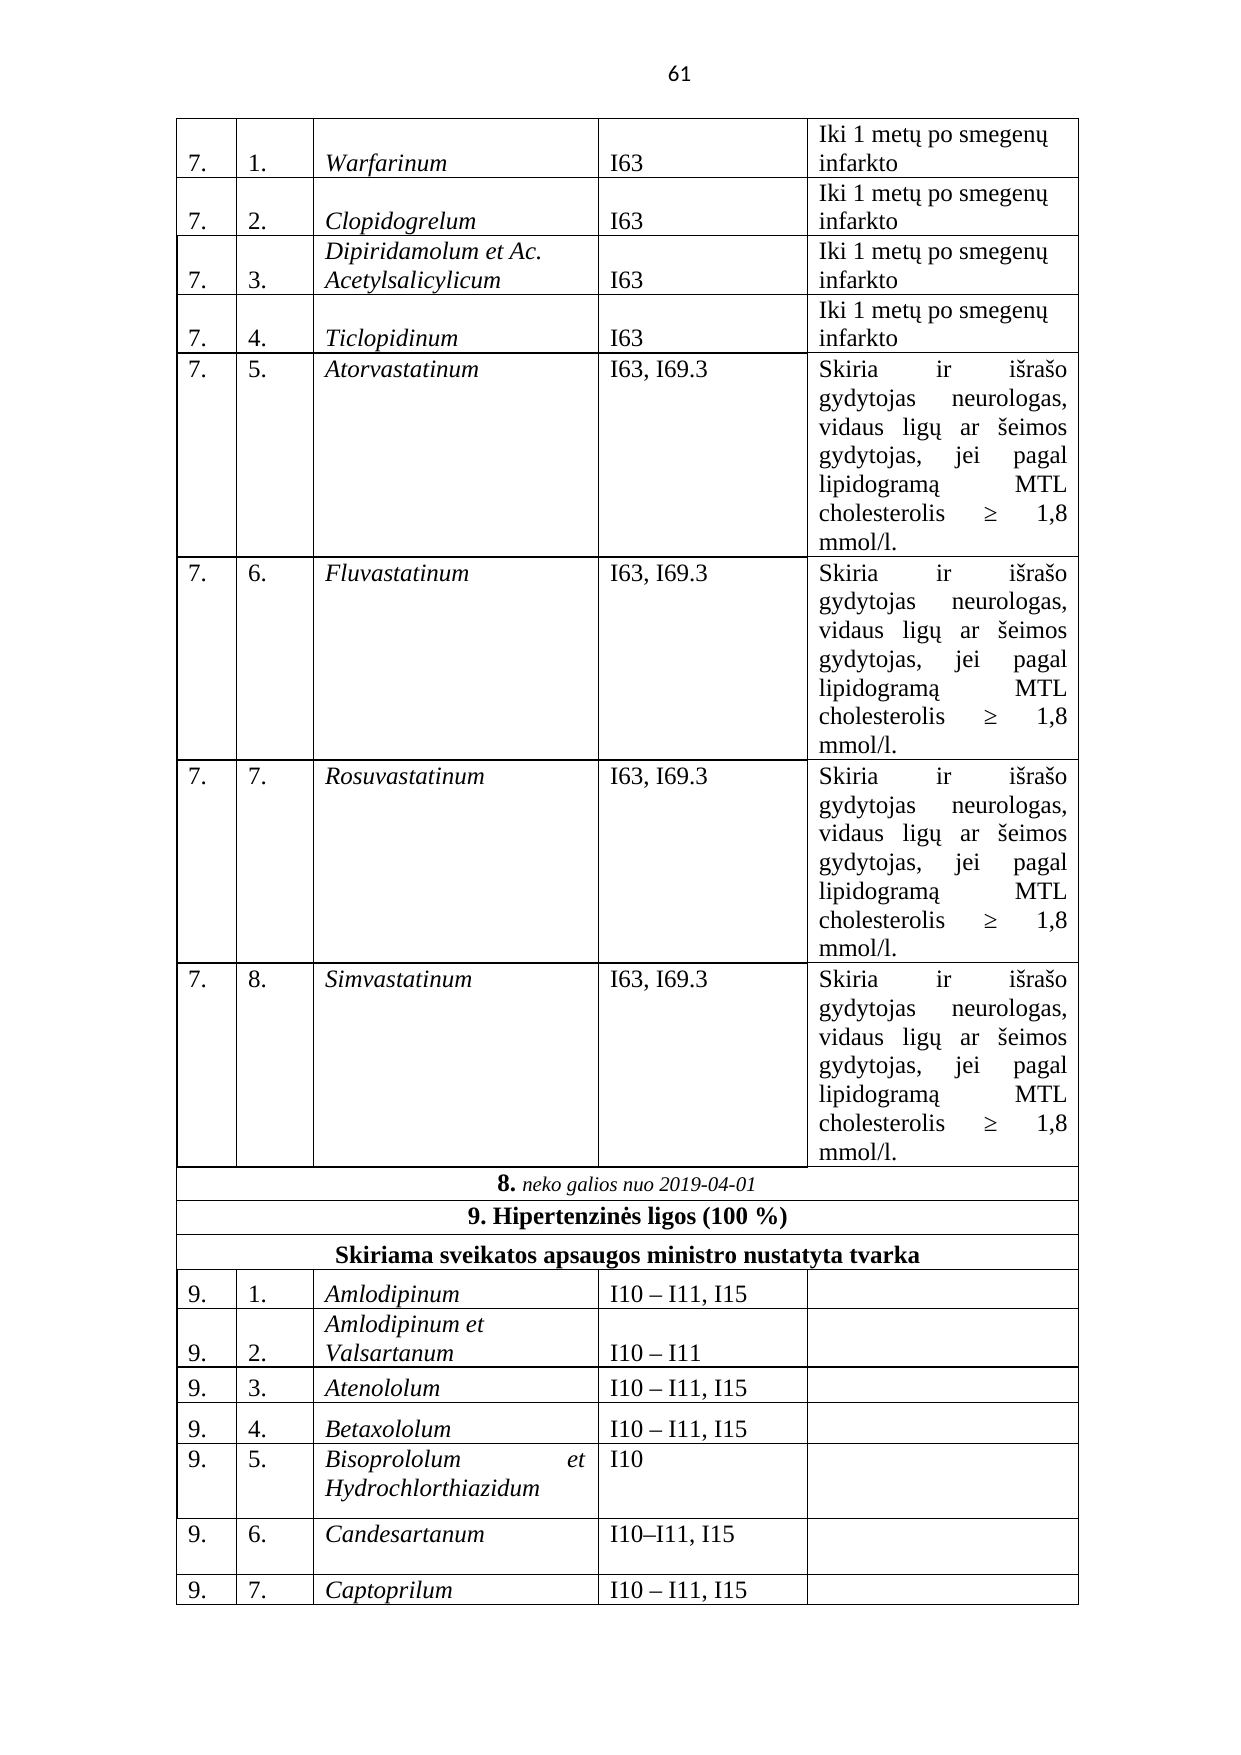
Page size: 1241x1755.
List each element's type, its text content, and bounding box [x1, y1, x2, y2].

table_cell [1084, 1443, 1088, 1518]
table_cell 6. [237, 558, 313, 759]
table_cell I63 [599, 178, 807, 235]
table_cell Iki 1 metų po smegenų infarkto [808, 119, 1078, 177]
table_cell I10–I11, I15 [599, 1519, 807, 1574]
table_cell [1093, 118, 1099, 177]
table_cell Skiria ir išrašo gydytojas neurologas, vidaus ligų ar šeimos gydytojas, jei pagal lipidogramą MTL cholesterolis ≥ 1,8 mmol/l. [808, 557, 1078, 759]
table_cell [1084, 1269, 1088, 1308]
table_cell [1103, 962, 1109, 1166]
table_cell 9. [178, 1444, 236, 1518]
table_cell [1084, 294, 1088, 352]
table_cell Amlodipinum [314, 1270, 598, 1308]
table_cell 5. [237, 1444, 313, 1518]
table_cell [1084, 177, 1088, 235]
table_cell [1099, 556, 1103, 759]
table_cell [1093, 1234, 1099, 1269]
table_cell I10 [599, 1444, 807, 1518]
table_cell 7. [178, 761, 236, 962]
table_cell [1103, 759, 1109, 962]
table_cell [1084, 1366, 1088, 1402]
table_cell [1103, 556, 1109, 759]
table_cell Fluvastatinum [314, 558, 598, 759]
table_cell [1103, 1574, 1109, 1604]
table_cell Iki 1 metų po smegenų infarkto [808, 236, 1078, 294]
table_cell 8. neko galios nuo 2019-04-01 [177, 1167, 1078, 1200]
table_cell [1084, 1574, 1088, 1604]
table_cell [808, 1444, 1078, 1518]
table_cell [1088, 1269, 1093, 1308]
table_cell [1088, 1574, 1093, 1604]
table_cell [1088, 1308, 1093, 1366]
table_cell Skiria ir išrašo gydytojas neurologas, vidaus ligų ar šeimos gydytojas, jei pagal lipidogramą MTL cholesterolis ≥ 1,8 mmol/l. [808, 760, 1078, 962]
table_cell [808, 1403, 1078, 1443]
table_cell Clopidogrelum [314, 178, 598, 235]
table_cell [1088, 294, 1093, 352]
table_cell [1099, 235, 1103, 294]
table_cell [1079, 177, 1083, 235]
table_cell [1099, 294, 1103, 352]
table_cell [1109, 1366, 1123, 1402]
table_cell I63, I69.3 [599, 761, 807, 962]
table_cell 4. [237, 295, 313, 352]
table_cell [1079, 294, 1083, 352]
table_cell 1. [237, 119, 313, 177]
table_cell [1109, 759, 1123, 962]
table_cell [1099, 1518, 1103, 1574]
table_cell [1099, 1234, 1103, 1269]
table_cell [1093, 1200, 1099, 1234]
table_cell [1088, 962, 1093, 1166]
table_cell [1088, 1200, 1093, 1234]
table_cell 4. [237, 1403, 313, 1443]
table_cell [1099, 1366, 1103, 1402]
table_cell [1099, 1402, 1103, 1443]
table_cell [1109, 118, 1123, 177]
table_cell [1079, 1402, 1083, 1443]
table_cell 9. [177, 1575, 236, 1604]
table_cell Skiria ir išrašo gydytojas neurologas, vidaus ligų ar šeimos gydytojas, jei pagal lipidogramą MTL cholesterolis ≥ 1,8 mmol/l. [808, 963, 1078, 1166]
table_cell Atorvastatinum [314, 354, 598, 556]
table_cell 7. [178, 295, 236, 352]
table_cell [1079, 1443, 1083, 1518]
table_cell [1079, 556, 1083, 759]
table_cell [1079, 235, 1083, 294]
table_cell Bisoprololum et Hydrochlorthiazidum [314, 1444, 598, 1518]
table_cell [1084, 1200, 1088, 1234]
table_cell Dipiridamolum et Ac. Acetylsalicylicum [314, 236, 598, 294]
table_cell [1084, 352, 1088, 556]
table_cell [1084, 235, 1088, 294]
table_cell [1099, 177, 1103, 235]
table_cell 7. [177, 178, 236, 235]
table_cell Rosuvastatinum [314, 761, 598, 962]
table_cell [1079, 1166, 1083, 1200]
table_cell [1103, 235, 1109, 294]
table_cell [1109, 1166, 1123, 1200]
table_cell Iki 1 metų po smegenų infarkto [808, 295, 1078, 352]
table_cell Skiria ir išrašo gydytojas neurologas, vidaus ligų ar šeimos gydytojas, jei pagal lipidogramą MTL cholesterolis ≥ 1,8 mmol/l. [808, 353, 1078, 556]
table_cell [1109, 1234, 1123, 1269]
table_cell [1084, 556, 1088, 759]
table_cell [1103, 1402, 1109, 1443]
table_cell [1088, 177, 1093, 235]
table_cell [1109, 962, 1123, 1166]
table_cell [1093, 1366, 1099, 1402]
table_cell [1084, 962, 1088, 1166]
table_cell [1079, 352, 1083, 556]
table_cell [1109, 1574, 1123, 1604]
table_cell [1109, 1518, 1123, 1574]
table_cell [1099, 962, 1103, 1166]
table_cell [1103, 1308, 1109, 1366]
table_cell [1079, 1518, 1083, 1574]
table_cell [1084, 1166, 1088, 1200]
table_cell [1103, 1166, 1109, 1200]
table_cell [1099, 118, 1103, 177]
table_cell [1079, 1269, 1083, 1308]
table_cell 1. [237, 1270, 313, 1308]
table_cell [1093, 1402, 1099, 1443]
table_cell [1093, 1443, 1099, 1518]
table_cell [1079, 1366, 1083, 1402]
table_cell [1093, 1574, 1099, 1604]
table_cell [1109, 1200, 1123, 1234]
table_cell Atenololum [314, 1368, 598, 1402]
table_cell [1088, 1402, 1093, 1443]
table_cell I10 – I11, I15 [599, 1270, 807, 1308]
table_cell [1103, 352, 1109, 556]
table_cell 8. [237, 964, 313, 1166]
table_cell 3. [237, 236, 313, 294]
table_cell [1093, 1308, 1099, 1366]
table_cell [1088, 1166, 1093, 1200]
table_cell [1084, 118, 1088, 177]
table_cell [1093, 556, 1099, 759]
table_cell 7. [237, 1575, 313, 1604]
table_cell [1088, 352, 1093, 556]
table_cell I10 – I11, I15 [599, 1575, 807, 1604]
table_cell [1079, 759, 1083, 962]
table_cell [1109, 1269, 1123, 1308]
table_cell 9. [178, 1309, 236, 1366]
table_cell [1084, 759, 1088, 962]
table_cell Warfarinum [314, 119, 598, 177]
table_cell [1099, 759, 1103, 962]
table_cell 7. [178, 354, 236, 556]
table_cell [808, 1270, 1078, 1308]
table_cell [1109, 235, 1123, 294]
table_cell [1093, 1269, 1099, 1308]
table_cell [1079, 118, 1083, 177]
table_cell [1079, 1574, 1083, 1604]
table_cell [1103, 1366, 1109, 1402]
table_cell [808, 1519, 1078, 1574]
table_cell [1088, 1234, 1093, 1269]
table_cell [808, 1575, 1078, 1604]
table_cell [1099, 352, 1103, 556]
table_cell Captoprilum [314, 1575, 598, 1604]
table_cell [1084, 1402, 1088, 1443]
table_cell [1109, 352, 1123, 556]
table_cell [1109, 1308, 1123, 1366]
table_cell [1088, 235, 1093, 294]
table_cell 7. [178, 236, 236, 294]
table_cell [1109, 177, 1123, 235]
table_cell 6. [237, 1519, 313, 1574]
table_cell [1093, 1518, 1099, 1574]
table_cell [1103, 294, 1109, 352]
table_cell [1088, 1443, 1093, 1518]
table_cell [1088, 556, 1093, 759]
table_cell [1079, 1234, 1083, 1269]
table_cell [1093, 294, 1099, 352]
table_cell I63, I69.3 [599, 354, 807, 556]
table_cell 2. [237, 178, 313, 235]
table_cell Iki 1 metų po smegenų infarkto [808, 178, 1078, 235]
table_cell [1099, 1574, 1103, 1604]
table_cell [1093, 962, 1099, 1166]
table_cell [1088, 759, 1093, 962]
table_cell [1103, 1518, 1109, 1574]
table_cell [1099, 1166, 1103, 1200]
table_cell [1103, 1200, 1109, 1234]
table_cell Amlodipinum et Valsartanum [314, 1309, 598, 1366]
table_cell [1099, 1443, 1103, 1518]
table_cell I10 – I11, I15 [599, 1368, 807, 1402]
table_cell Betaxololum [314, 1403, 598, 1443]
table_cell [1109, 1402, 1123, 1443]
table_cell [1084, 1518, 1088, 1574]
table_cell 7. [178, 964, 236, 1166]
table_cell [1099, 1269, 1103, 1308]
table_cell 9. [178, 1368, 236, 1402]
table_cell [1079, 1308, 1083, 1366]
table_cell Skiriama sveikatos apsaugos ministro nustatyta tvarka [177, 1235, 1078, 1269]
table_cell 5. [237, 354, 313, 556]
table_cell [1103, 177, 1109, 235]
table_cell I63 [599, 236, 807, 294]
table_cell I10 – I11 [599, 1309, 807, 1366]
table_cell [1093, 1166, 1099, 1200]
table_cell 7. [177, 119, 236, 177]
table_cell 3. [237, 1368, 313, 1402]
table_cell [1093, 177, 1099, 235]
table_cell [1103, 1269, 1109, 1308]
table_cell [808, 1309, 1078, 1366]
table_cell I63, I69.3 [599, 964, 807, 1166]
table_cell 7. [237, 761, 313, 962]
table_cell Simvastatinum [314, 964, 598, 1166]
table_cell 9. Hipertenzinės ligos (100 %) [177, 1201, 1078, 1234]
table_cell 7. [178, 558, 236, 759]
table_cell [1109, 294, 1123, 352]
table_cell I63 [599, 119, 807, 177]
table_cell [1084, 1308, 1088, 1366]
table_cell [1088, 1518, 1093, 1574]
table_cell [1099, 1200, 1103, 1234]
table_cell 2. [237, 1309, 313, 1366]
table_cell [1088, 118, 1093, 177]
table_cell [1088, 1366, 1093, 1402]
table_cell Candesartanum [314, 1519, 598, 1574]
table_cell [1099, 1308, 1103, 1366]
table_cell 9. [178, 1270, 236, 1308]
table_cell [1093, 352, 1099, 556]
table_cell I63, I69.3 [599, 558, 807, 759]
table_cell [1103, 1234, 1109, 1269]
table_cell [1109, 1443, 1123, 1518]
table_cell [1103, 118, 1109, 177]
table_cell [808, 1368, 1078, 1402]
table_cell 9. [177, 1519, 236, 1574]
table_cell I10 – I11, I15 [599, 1403, 807, 1443]
table_cell [1093, 235, 1099, 294]
table_cell Ticlopidinum [314, 295, 598, 352]
table_cell [1079, 962, 1083, 1166]
table_cell [1079, 1200, 1083, 1234]
table_cell [1093, 759, 1099, 962]
table_cell [1103, 1443, 1109, 1518]
table_cell 9. [178, 1403, 236, 1443]
table_cell [1109, 556, 1123, 759]
table_cell I63 [599, 295, 807, 352]
table_cell [1084, 1234, 1088, 1269]
